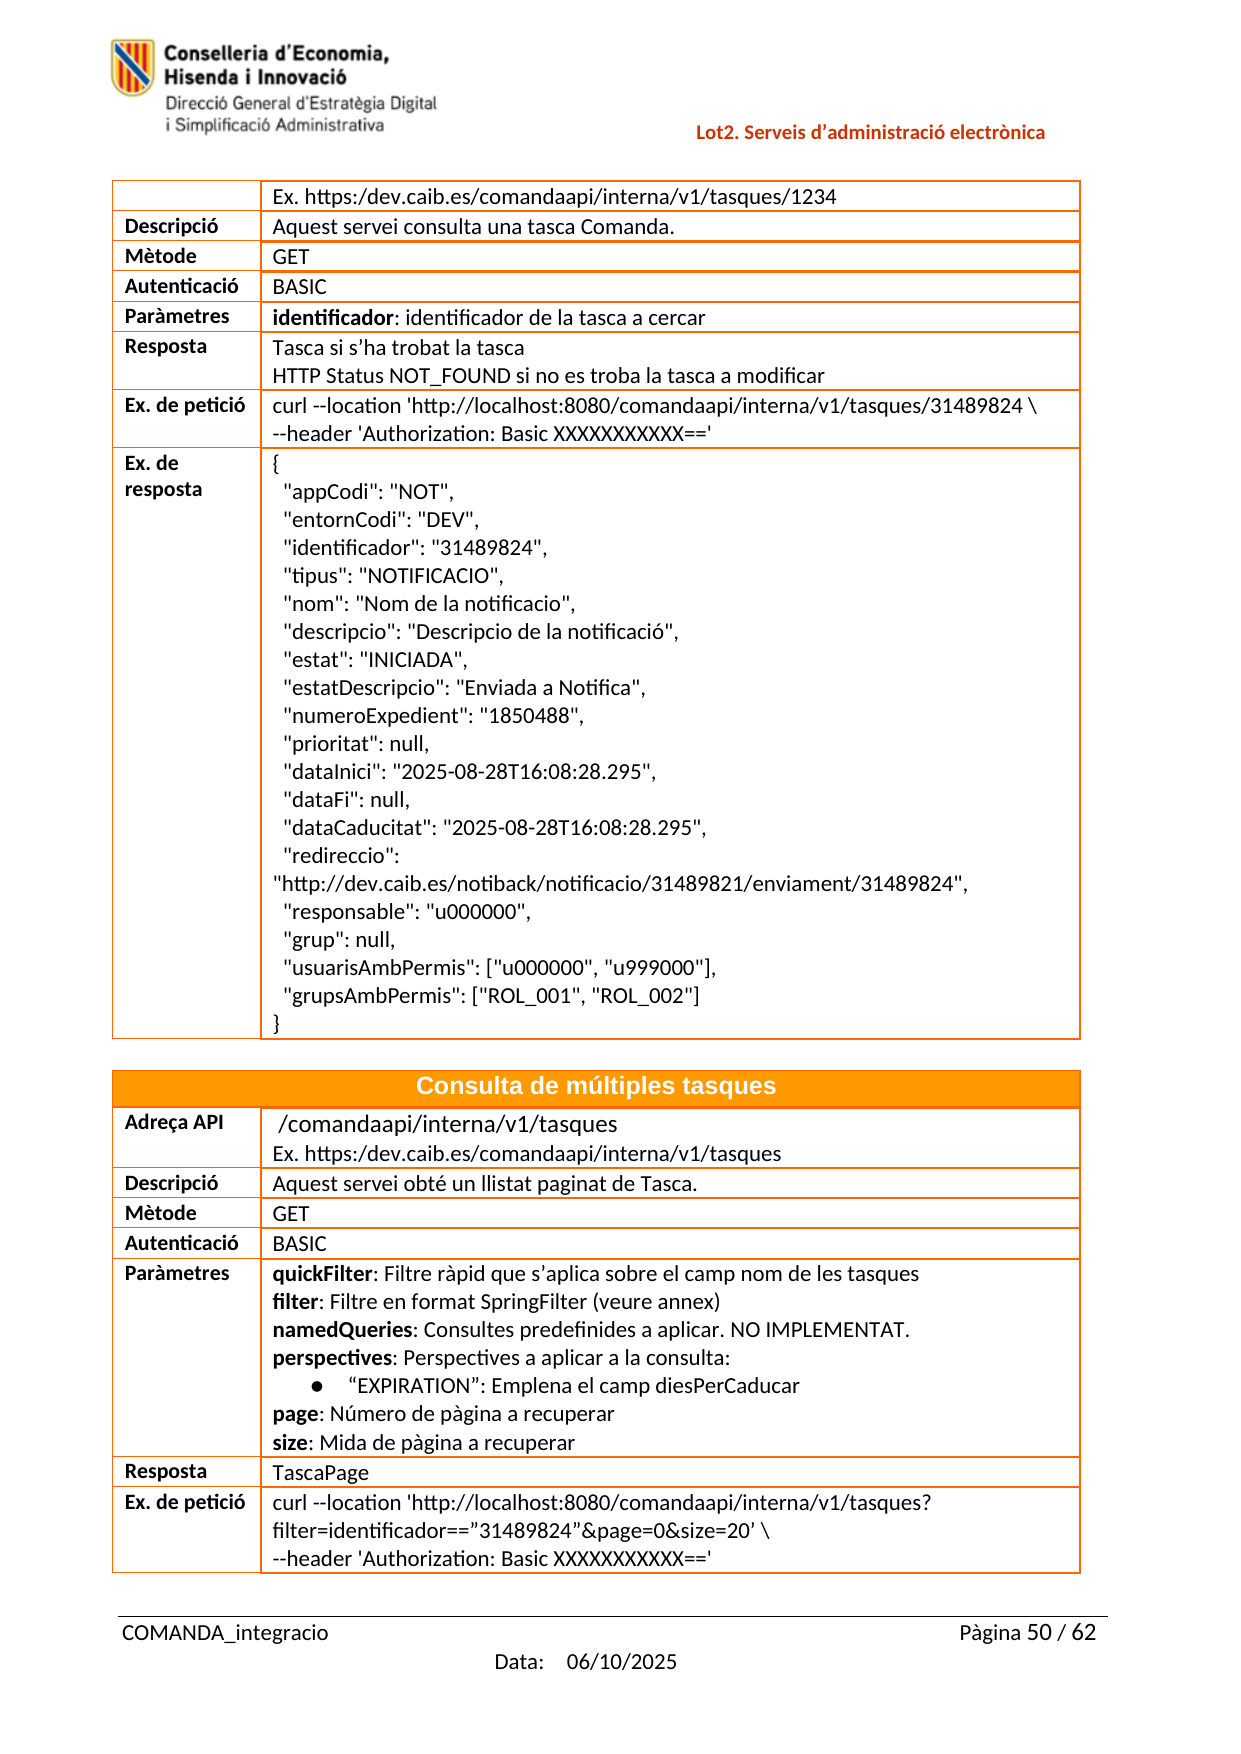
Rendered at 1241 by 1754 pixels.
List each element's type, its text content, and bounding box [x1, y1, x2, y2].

table_cell Adreça API [113, 1108, 260, 1167]
table_cell Resposta [113, 332, 260, 389]
table_cell Resposta [113, 1457, 260, 1486]
table_cell [113, 181, 260, 210]
table_cell Mètode [113, 1198, 260, 1227]
table_cell Ex. de petició [113, 390, 260, 447]
table_cell identificador: identificador de la tasca a cercar [262, 303, 1079, 331]
table_cell Descripció [113, 1168, 260, 1197]
table_cell GET [262, 243, 1079, 270]
table_cell GET [262, 1199, 1079, 1227]
table_cell Tasca si s’ha trobat la tasca HTTP Status NOT_FOUND si no es troba la tasca a modificar [262, 333, 1079, 389]
table_cell Paràmetres [113, 1259, 260, 1456]
table_cell Aquest servei obté un llistat paginat de Tasca. [262, 1169, 1079, 1197]
table_header Consulta de múltiples tasques [113, 1071, 1079, 1106]
table_cell Paràmetres [113, 302, 260, 331]
table_cell Descripció [113, 211, 260, 240]
table_cell BASIC [262, 1229, 1079, 1257]
table_cell BASIC [262, 273, 1079, 301]
table_cell Aquest servei consulta una tasca Comanda. [262, 212, 1079, 240]
table_cell { "appCodi": "NOT", "entornCodi": "DEV", "identificador": "31489824", "tipus": "NOTIFICACIO", "nom": "Nom de la notificacio", "descripcio": "Descripcio de la notificació", "estat": "INICIADA", "estatDescripcio": "Enviada a Notifica", "numeroExpedient": "1850488", "prioritat": null, "dataInici": "2025-08-28T16:08:28.295", "dataFi": null, "dataCaducitat": "2025-08-28T16:08:28.295", "redireccio": "http://dev.caib.es/notiback/notificacio/31489821/enviament/31489824", "responsable": "u000000", "grup": null, "usuarisAmbPermis": ["u000000", "u999000"], "grupsAmbPermis": ["ROL_001", "ROL_002"] } [262, 449, 1079, 1037]
table_cell curl --location 'http://localhost:8080/comandaapi/interna/v1/tasques/31489824 \ --header 'Authorization: Basic XXXXXXXXXXX==' [262, 391, 1079, 447]
picture [100, 26, 467, 156]
table_cell Mètode [113, 241, 260, 270]
table_cell Autenticació [113, 271, 260, 301]
table_cell /comandaapi/interna/v1/tasques Ex. https:/dev.caib.es/comandaapi/interna/v1/tasques [262, 1109, 1079, 1167]
table_cell Ex. de petició [113, 1487, 260, 1572]
table_cell Autenticació [113, 1228, 260, 1257]
table_cell Ex. https:/dev.caib.es/comandaapi/interna/v1/tasques/1234 [262, 182, 1079, 210]
table_cell TascaPage [262, 1458, 1079, 1486]
table_cell quickFilter: Filtre ràpid que s’aplica sobre el camp nom de les tasques filter: Filtre en format SpringFilter (veure annex) namedQueries: Consultes predefinides a aplicar. NO IMPLEMENTAT. perspectives: Perspectives a aplicar a la consulta: “EXPIRATION”: Emplena el camp diesPerCaducar page: Número de pàgina a recuperar size: Mida de pàgina a recuperar [262, 1260, 1079, 1456]
table_cell Ex. de resposta [113, 448, 260, 1037]
table_cell curl --location 'http://localhost:8080/comandaapi/interna/v1/tasques?filter=identificador==”31489824”&page=0&size=20’ \ --header 'Authorization: Basic XXXXXXXXXXX==' [262, 1488, 1079, 1572]
